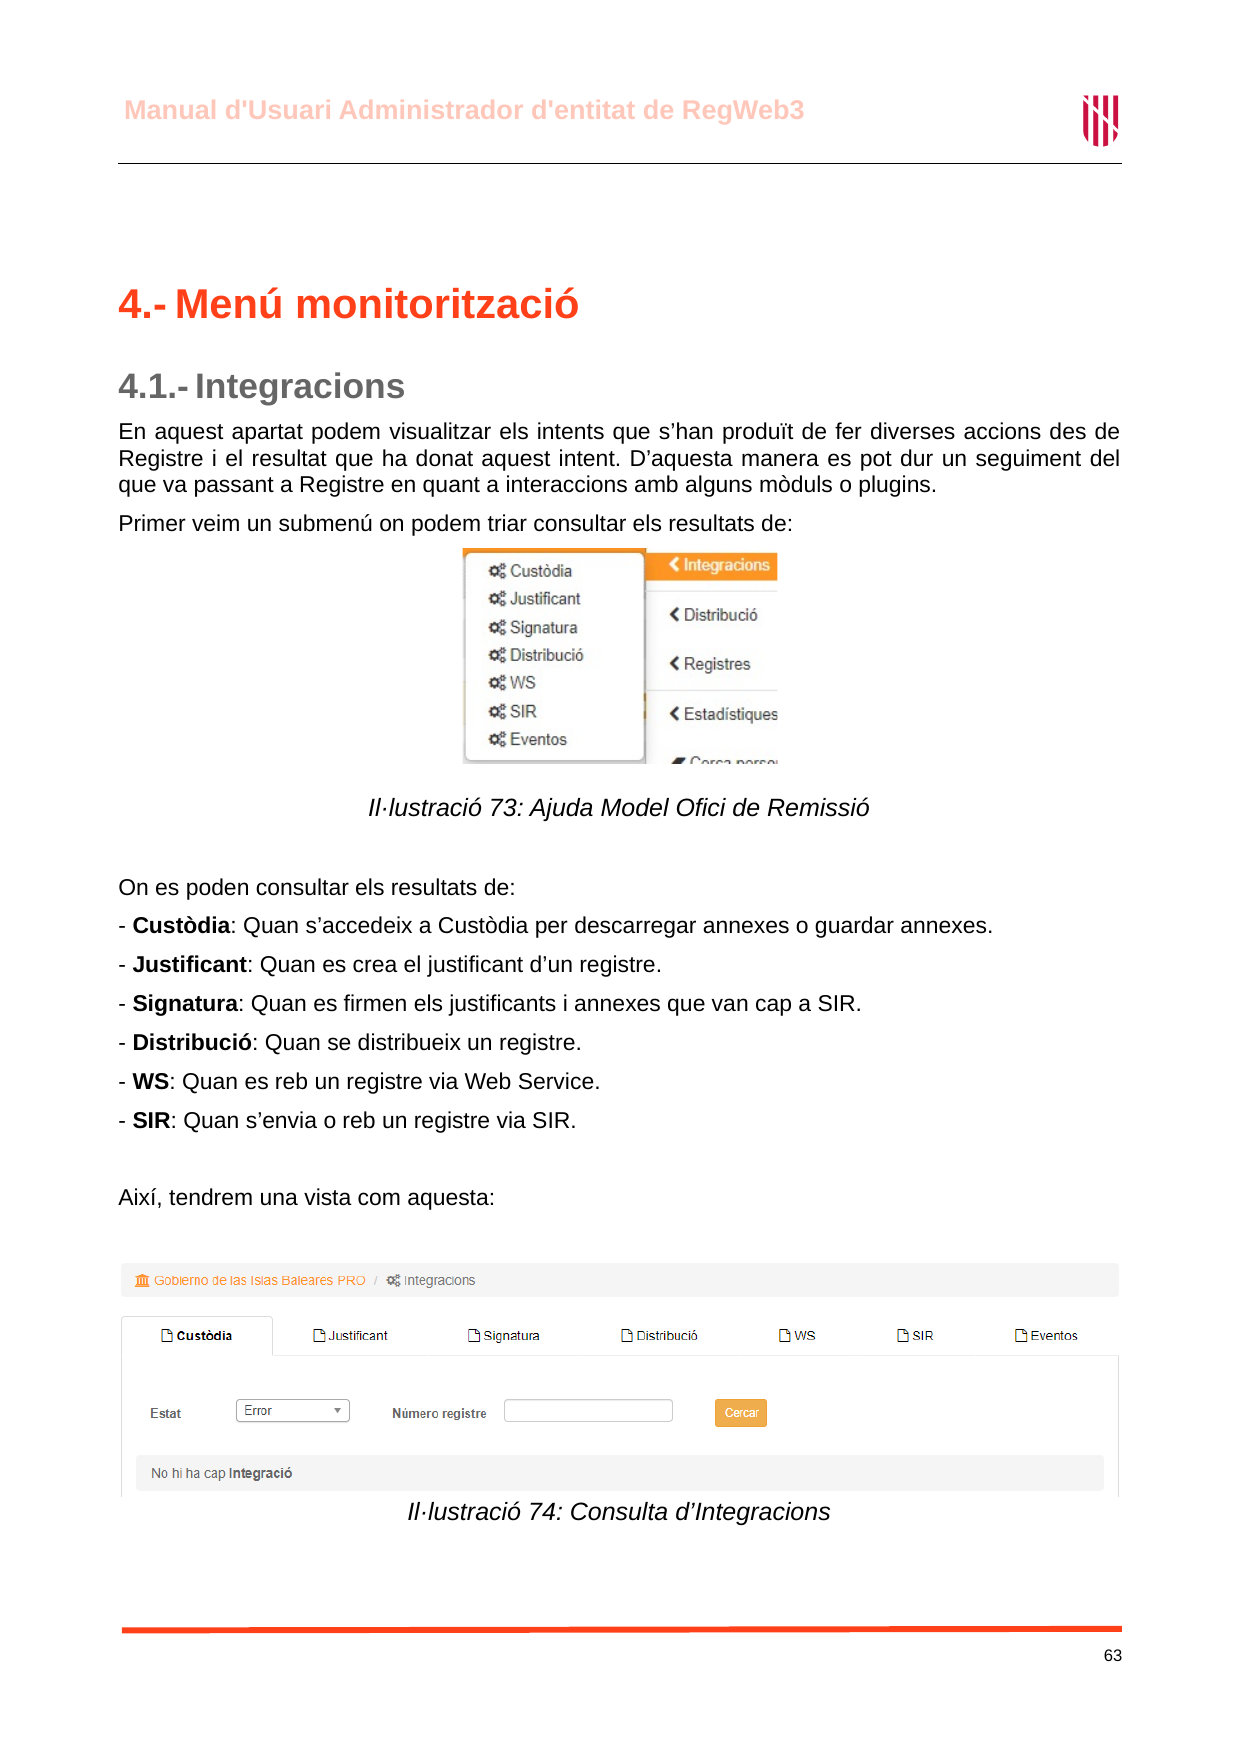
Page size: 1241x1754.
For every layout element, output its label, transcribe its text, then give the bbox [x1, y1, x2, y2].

text - SIR: Quan s’envia o reb un registre via SIR. [118, 1107, 1122, 1133]
text - Custòdia: Quan s’accedeix a Custòdia per descarregar annexes o guardar annexes. [118, 912, 1122, 939]
text On es poden consultar els resultats de: [118, 873, 1122, 900]
text Així, tendrem una vista com aquesta: [118, 1184, 1122, 1211]
subtitle Integracions [118, 365, 1122, 406]
text Primer veim un submenú on podem triar consultar els resultats de: [118, 510, 1122, 536]
picture [1080, 93, 1121, 148]
text En aquest apartat podem visualitzar els intents que s’han produït de fer diverses accions des de Registre i el resultat que ha donat aquest intent. D’aquesta manera es pot dur un seguiment del que va passant a Registre en quant a interaccions amb alguns mòduls o plugins. [118, 418, 1122, 497]
text - WS: Quan es reb un registre via Web Service. [118, 1068, 1122, 1094]
text - Justificant: Quan es crea el justificant d’un registre. [118, 951, 1122, 978]
text Il·lustració 73: Ajuda Model Ofici de Remissió [118, 793, 1122, 822]
subtitle Menú monitorització [118, 279, 1122, 327]
text - Signatura: Quan es firmen els justificants i annexes que van cap a SIR. [118, 990, 1122, 1016]
picture [118, 1262, 1123, 1497]
text - Distribució: Quan se distribueix un registre. [118, 1029, 1122, 1055]
picture [462, 548, 778, 764]
text Il·lustració 74: Consulta d’Integracions [118, 1497, 1122, 1526]
